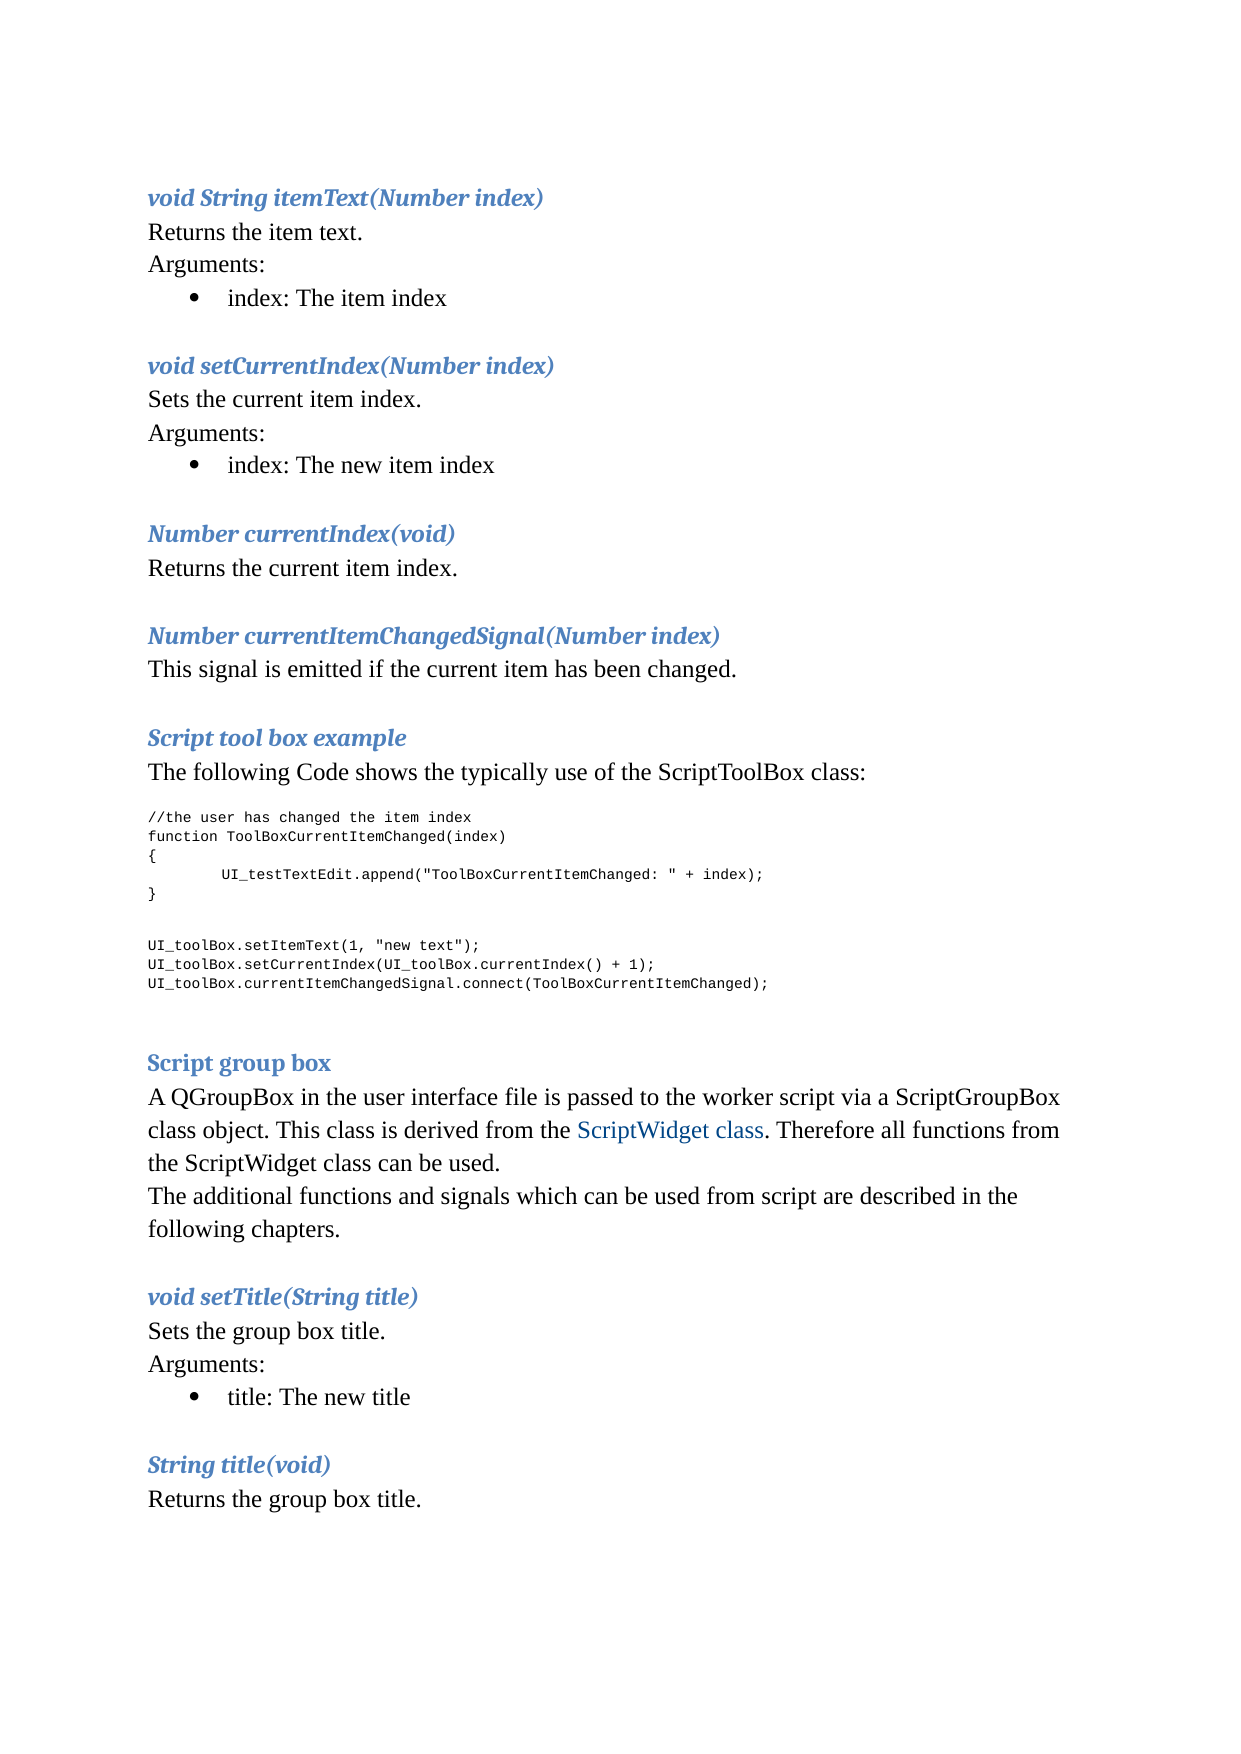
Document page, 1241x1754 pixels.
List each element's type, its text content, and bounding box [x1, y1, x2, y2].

text Returns the item text. [148, 217, 1093, 245]
text Returns the group box title. [148, 1484, 1093, 1513]
subtitle String title(void) [148, 1451, 1093, 1480]
list title: The new title [190, 1382, 1093, 1411]
subtitle void setTitle(String title) [148, 1283, 1093, 1312]
text A QGroupBox in the user interface file is passed to the worker script via a ScriptGroupBox class object. This class is derived from the ScriptWidget class. Therefore all functions from the ScriptWidget class can be used. [148, 1082, 1093, 1177]
text Arguments: [148, 249, 1093, 278]
list index: The new item index [190, 451, 1093, 479]
text } [148, 886, 1093, 903]
subtitle Script group box [148, 1049, 1093, 1078]
text Arguments: [148, 418, 1093, 446]
text Arguments: [148, 1349, 1093, 1378]
text { [148, 848, 1093, 865]
text The additional functions and signals which can be used from script are described in the following chapters. [148, 1181, 1093, 1243]
text UI_testTextEdit.append("ToolBoxCurrentItemChanged: " + index); [148, 867, 1093, 884]
subtitle Number currentItemChangedSignal(Number index) [148, 622, 1093, 650]
text Returns the current item index. [148, 553, 1093, 581]
subtitle void setCurrentIndex(Number index) [148, 352, 1093, 380]
text Sets the current item index. [148, 384, 1093, 413]
text UI_toolBox.currentItemChangedSignal.connect(ToolBoxCurrentItemChanged); [148, 976, 1093, 993]
text //the user has changed the item index [148, 810, 1093, 827]
subtitle Number currentIndex(void) [148, 519, 1093, 548]
list index: The item index [190, 283, 1093, 311]
text Sets the group box title. [148, 1316, 1093, 1345]
subtitle Script tool box example [148, 723, 1093, 752]
text The following Code shows the typically use of the ScriptToolBox class: [148, 757, 1093, 785]
text UI_toolBox.setItemText(1, "new text"); [148, 938, 1093, 955]
text function ToolBoxCurrentItemChanged(index) [148, 829, 1093, 846]
text UI_toolBox.setCurrentIndex(UI_toolBox.currentIndex() + 1); [148, 957, 1093, 974]
subtitle void String itemText(Number index) [148, 183, 1093, 212]
text This signal is emitted if the current item has been changed. [148, 654, 1093, 683]
